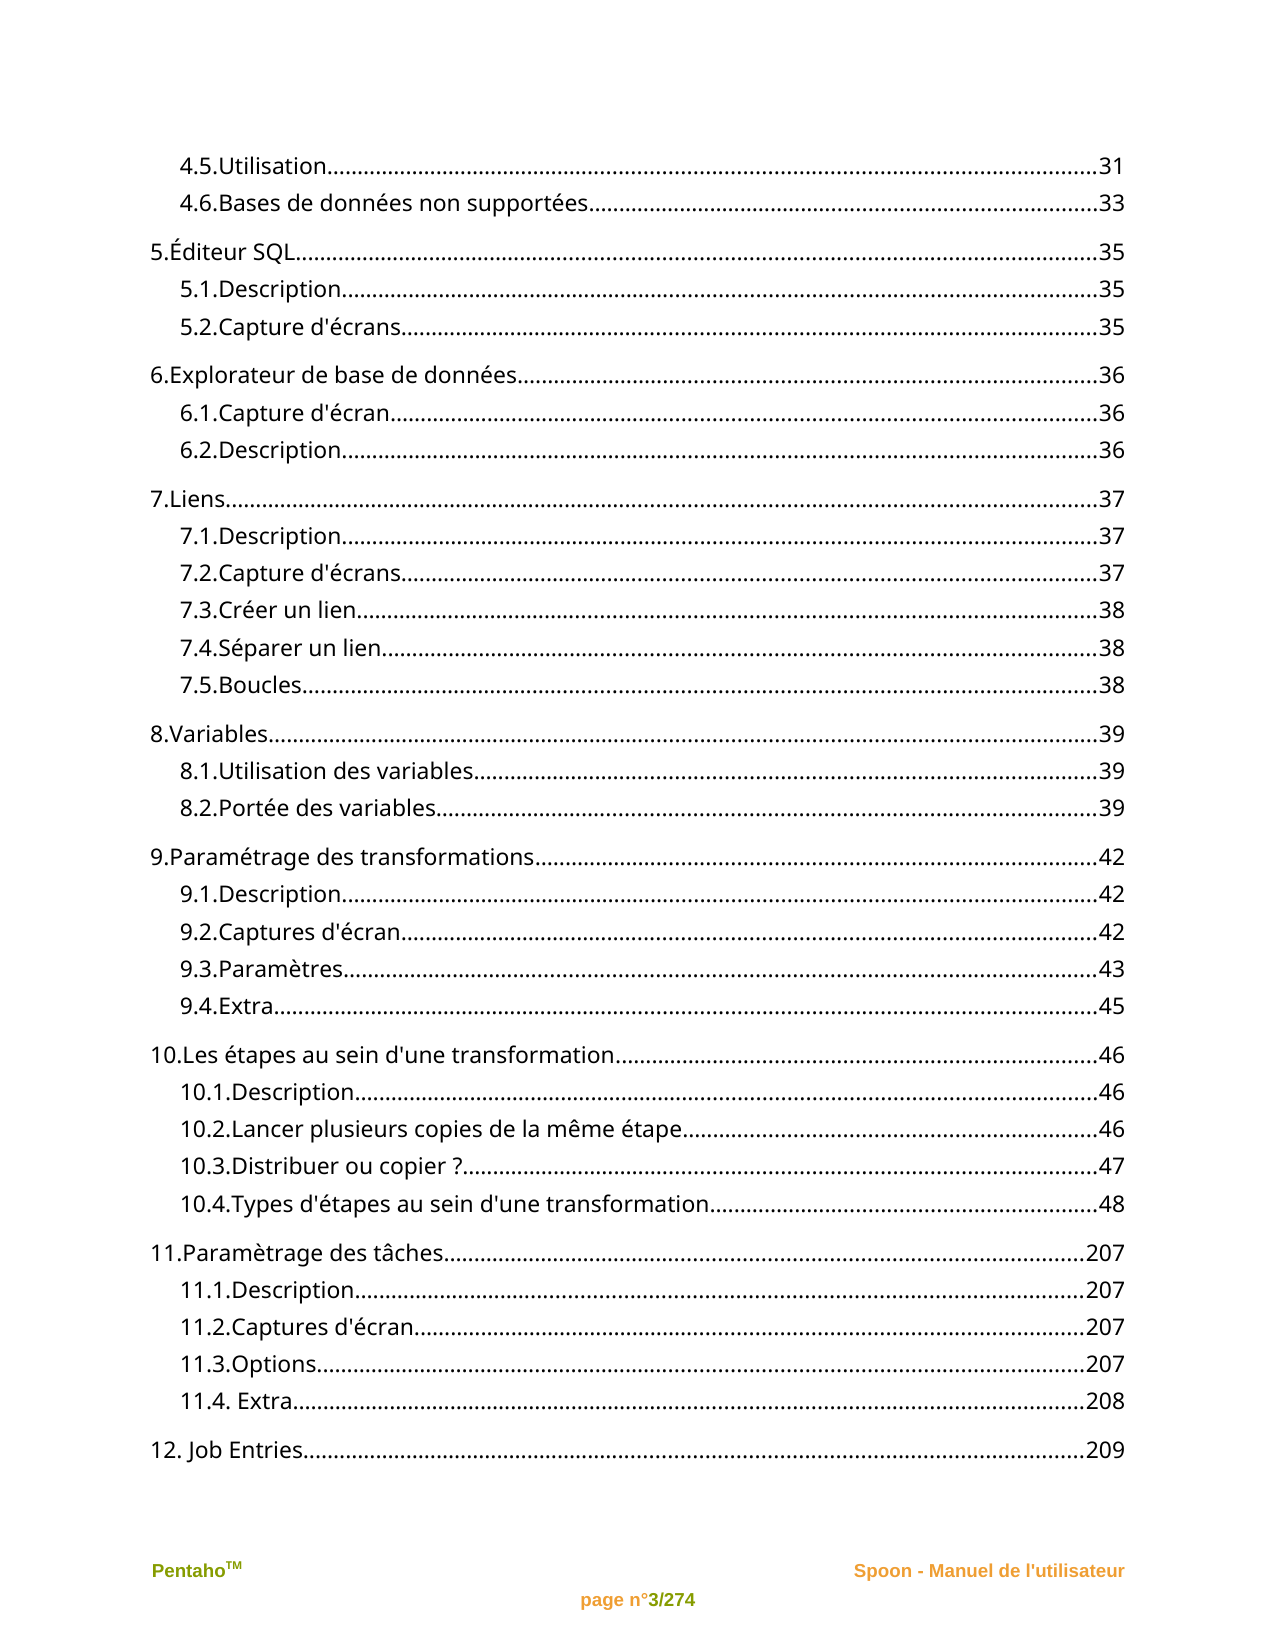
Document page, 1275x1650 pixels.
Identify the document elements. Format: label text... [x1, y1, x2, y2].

text 11.3.Options 207 [179, 1348, 1125, 1379]
text 10.4.Types d'étapes au sein d'une transformation 48 [179, 1187, 1125, 1219]
text 10.Les étapes au sein d'une transformation 46 [150, 1039, 1125, 1070]
text 5.2.Capture d'écrans 35 [179, 311, 1125, 342]
text 11.2.Captures d'écran 207 [179, 1311, 1125, 1342]
text 4.6.Bases de données non supportées 33 [179, 187, 1125, 218]
text 8.1.Utilisation des variables 39 [179, 755, 1125, 786]
text 9.1.Description 42 [179, 878, 1125, 909]
text 7.5.Boucles 38 [179, 669, 1125, 700]
text 9.2.Captures d'écran 42 [179, 915, 1125, 947]
text 11.1.Description 207 [179, 1274, 1125, 1305]
text 10.3.Distribuer ou copier ? 47 [179, 1150, 1125, 1182]
text 8.2.Portée des variables 39 [179, 792, 1125, 823]
text 6.1.Capture d'écran 36 [179, 397, 1125, 428]
text 11.Paramètrage des tâches 207 [150, 1236, 1125, 1268]
text 10.1.Description 46 [179, 1076, 1125, 1107]
text 7.2.Capture d'écrans 37 [179, 557, 1125, 588]
text 4.5.Utilisation 31 [179, 150, 1125, 181]
text 6.2.Description 36 [179, 434, 1125, 465]
text 5.1.Description 35 [179, 273, 1125, 304]
text 6.Explorateur de base de données 36 [150, 359, 1125, 391]
text 9.3.Paramètres 43 [179, 953, 1125, 984]
text 11.4. Extra 208 [179, 1385, 1125, 1416]
text 7.1.Description 37 [179, 520, 1125, 551]
text 7.4.Séparer un lien 38 [179, 632, 1125, 663]
text 12. Job Entries 209 [150, 1434, 1125, 1465]
text 9.4.Extra 45 [179, 990, 1125, 1021]
text 9.Paramétrage des transformations 42 [150, 841, 1125, 872]
text 10.2.Lancer plusieurs copies de la même étape 46 [179, 1113, 1125, 1144]
text 5.Éditeur SQL 35 [150, 236, 1125, 267]
text 7.3.Créer un lien 38 [179, 594, 1125, 626]
text 8.Variables 39 [150, 718, 1125, 749]
text 7.Liens 37 [150, 483, 1125, 514]
